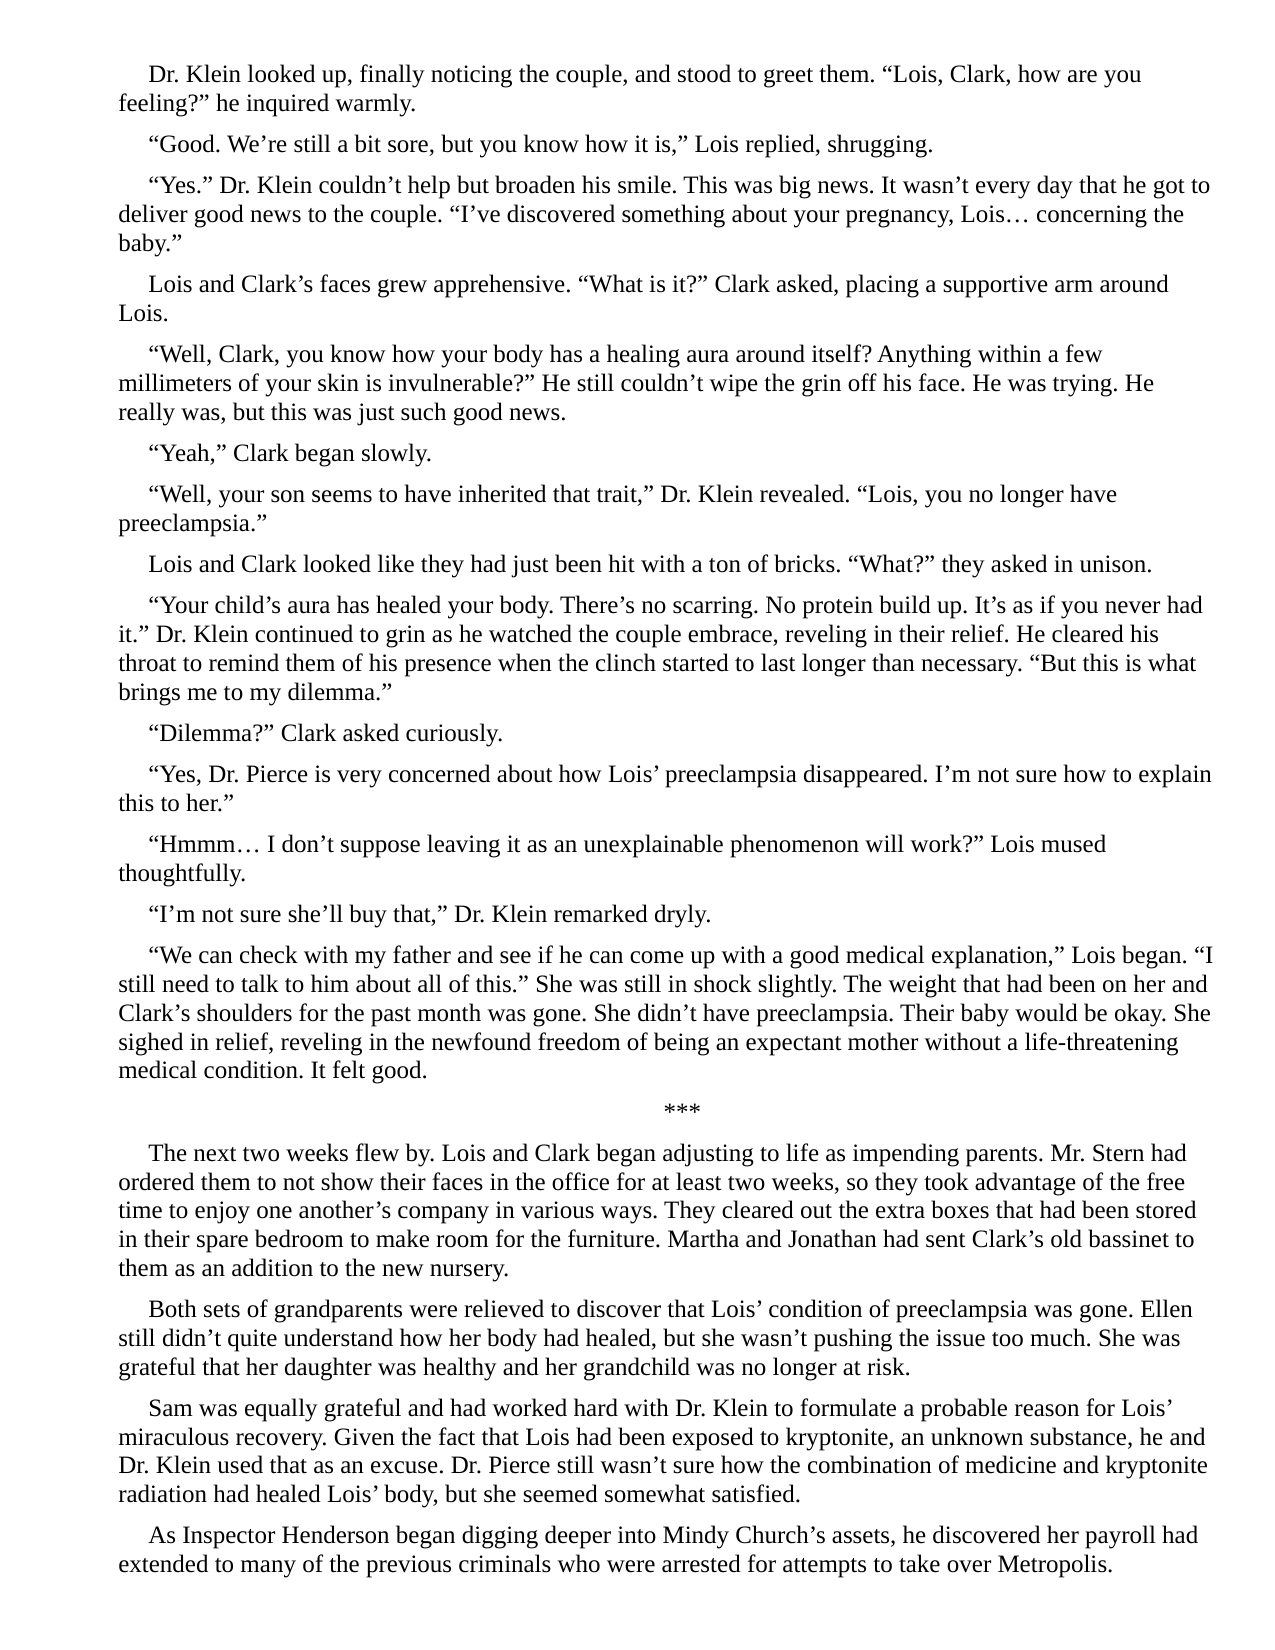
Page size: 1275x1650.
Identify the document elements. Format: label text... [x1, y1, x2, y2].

text Lois and Clark looked like they had just been hit with a ton of bricks. “What?” they asked in unison. [118, 549, 1216, 578]
text *** [118, 1097, 1216, 1125]
text Lois and Clark’s faces grew apprehensive. “What is it?” Clark asked, placing a supportive arm around Lois. [118, 269, 1216, 327]
text “Yes, Dr. Pierce is very concerned about how Lois’ preeclampsia disappeared. I’m not sure how to explain this to her.” [118, 759, 1216, 817]
text “Good. We’re still a bit sore, but you know how it is,” Lois replied, shrugging. [118, 129, 1216, 158]
text “Dilemma?” Clark asked curiously. [118, 718, 1216, 747]
text The next two weeks flew by. Lois and Clark began adjusting to life as impending parents. Mr. Stern had ordered them to not show their faces in the office for at least two weeks, so they took advantage of the free time to enjoy one another’s company in various ways. They cleared out the extra boxes that had been stored in their spare bedroom to make room for the furniture. Martha and Jonathan had sent Clark’s old bassinet to them as an addition to the new nursery. [118, 1138, 1216, 1282]
text As Inspector Henderson began digging deeper into Mindy Church’s assets, he discovered her payroll had extended to many of the previous criminals who were arrested for attempts to take over Metropolis. [118, 1520, 1216, 1578]
text “Hmmm… I don’t suppose leaving it as an unexplainable phenomenon will work?” Lois mused thoughtfully. [118, 829, 1216, 887]
text “Well, Clark, you know how your body has a healing aura around itself? Anything within a few millimeters of your skin is invulnerable?” He still couldn’t wipe the grin off his face. He was trying. He really was, but this was just such good news. [118, 339, 1216, 425]
text Dr. Klein looked up, finally noticing the couple, and stood to greet them. “Lois, Clark, how are you feeling?” he inquired warmly. [118, 59, 1216, 117]
text Sam was equally grateful and had worked hard with Dr. Klein to formulate a probable reason for Lois’ miraculous recovery. Given the fact that Lois had been exposed to kryptonite, an unknown substance, he and Dr. Klein used that as an excuse. Dr. Pierce still wasn’t sure how the combination of medicine and kryptonite radiation had healed Lois’ body, but she seemed somewhat satisfied. [118, 1393, 1216, 1508]
text “We can check with my father and see if he can come up with a good medical explanation,” Lois began. “I still need to talk to him about all of this.” She was still in shock slightly. The weight that had been on her and Clark’s shoulders for the past month was gone. She didn’t have preeclampsia. Their baby would be okay. She sighed in relief, reveling in the newfound freedom of being an expectant mother without a life-threatening medical condition. It felt good. [118, 940, 1216, 1084]
text “Well, your son seems to have inherited that trait,” Dr. Klein revealed. “Lois, you no longer have preeclampsia.” [118, 479, 1216, 537]
text “Your child’s aura has healed your body. There’s no scarring. No protein build up. It’s as if you never had it.” Dr. Klein continued to grin as he watched the couple embrace, reveling in their relief. He cleared his throat to remind them of his presence when the clinch started to last longer than necessary. “But this is what brings me to my dilemma.” [118, 590, 1216, 705]
text “Yes.” Dr. Klein couldn’t help but broaden his smile. This was big news. It wasn’t every day that he got to deliver good news to the couple. “I’ve discovered something about your pregnancy, Lois… concerning the baby.” [118, 170, 1216, 257]
text “I’m not sure she’ll buy that,” Dr. Klein remarked dryly. [118, 899, 1216, 928]
text “Yeah,” Clark began slowly. [118, 438, 1216, 467]
text Both sets of grandparents were relieved to discover that Lois’ condition of preeclampsia was gone. Ellen still didn’t quite understand how her body had healed, but she wasn’t pushing the issue too much. She was grateful that her daughter was healthy and her grandchild was no longer at risk. [118, 1294, 1216, 1380]
